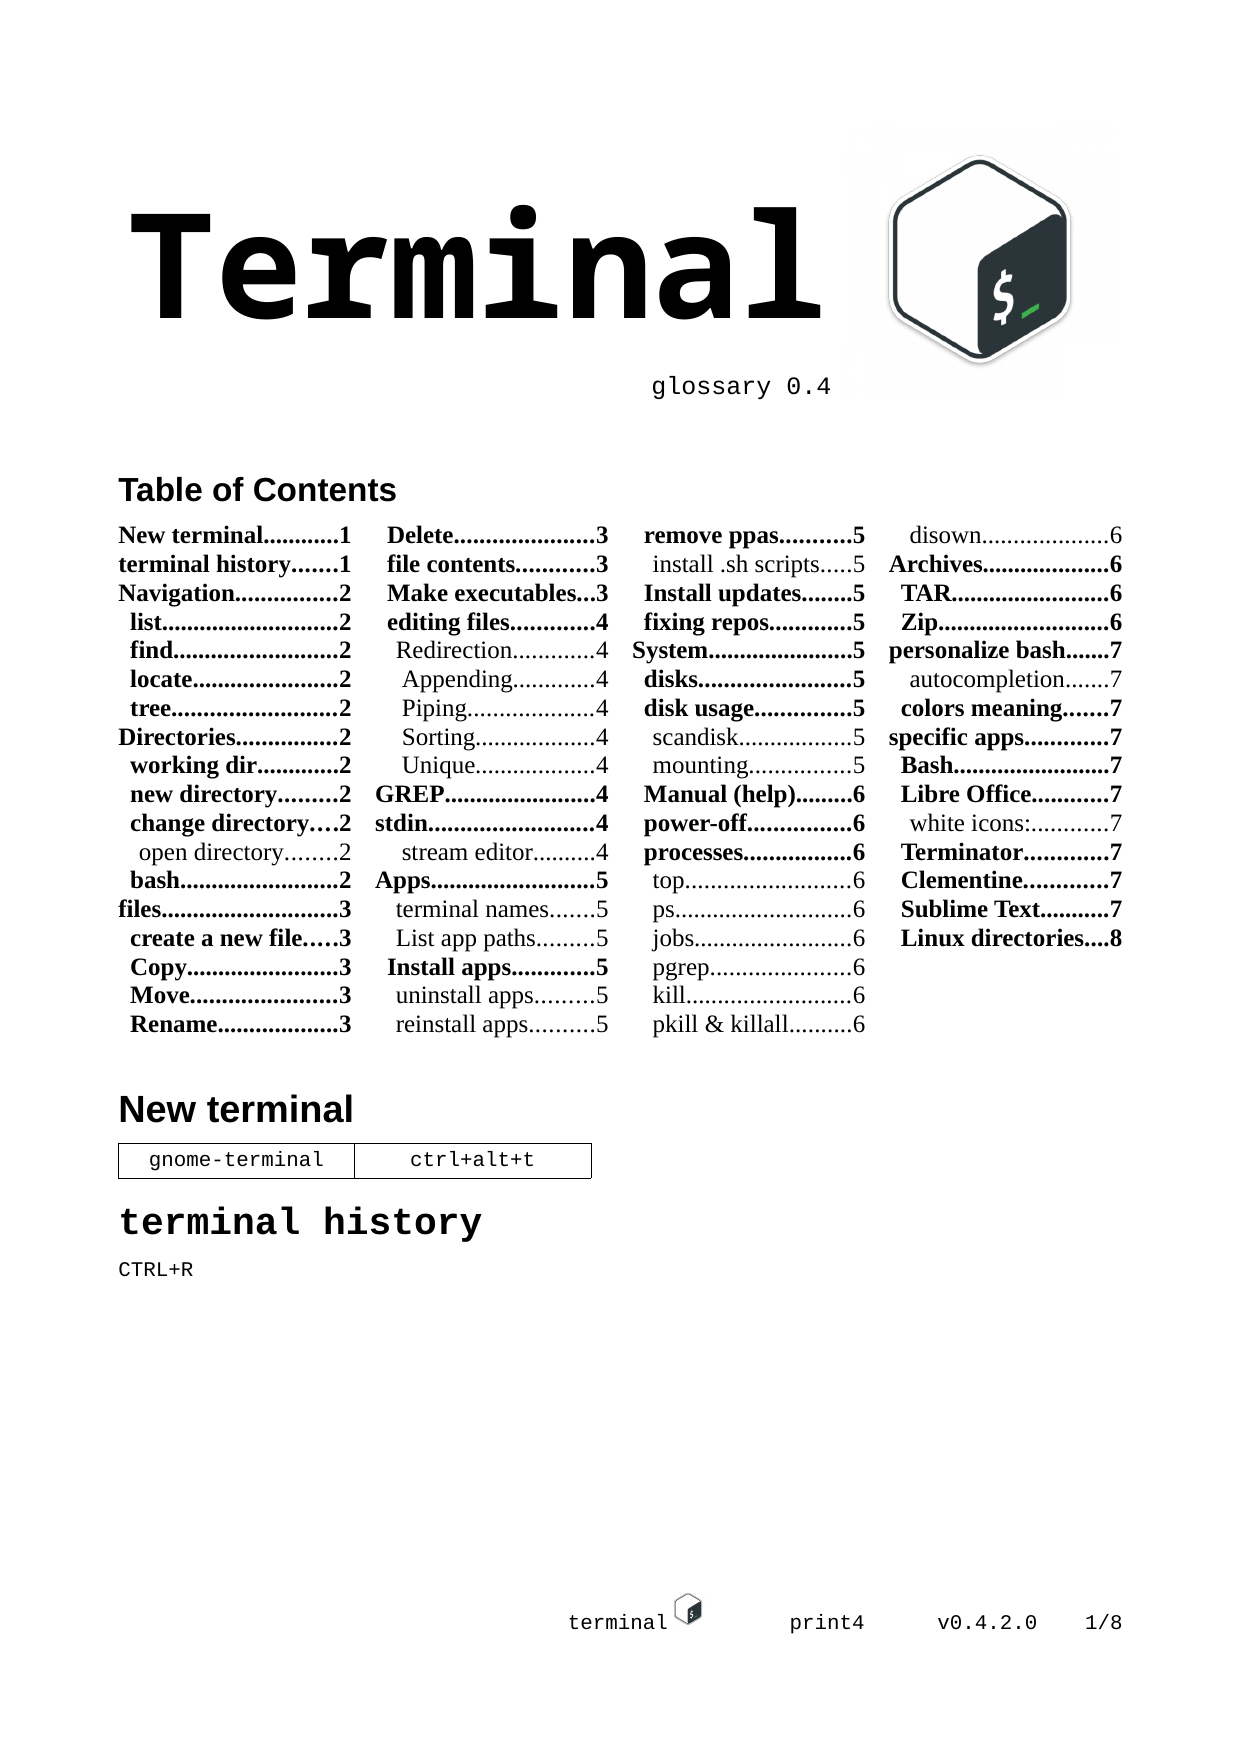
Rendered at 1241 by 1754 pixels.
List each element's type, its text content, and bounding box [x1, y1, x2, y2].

text open directory 2 [139, 837, 351, 866]
text files 3 [118, 894, 351, 923]
text Rename 3 [130, 1009, 351, 1038]
text file contents 3 [387, 549, 608, 578]
text System 5 [632, 636, 865, 664]
table_header gnome-terminal [119, 1144, 354, 1178]
text Apps 5 [375, 866, 608, 894]
text bash 2 [130, 866, 351, 894]
text Bash 7 [901, 751, 1122, 779]
text processes 6 [644, 837, 865, 866]
text Manual (help) 6 [644, 779, 865, 808]
text new directory 2 [130, 779, 351, 808]
text change directory 2 [130, 808, 351, 837]
text specific apps 7 [889, 722, 1122, 751]
text scandisk 5 [652, 722, 865, 751]
text Directories 2 [118, 722, 351, 751]
text terminal names 5 [396, 894, 608, 923]
text List app paths 5 [396, 923, 608, 952]
subtitle terminal history [118, 1203, 591, 1246]
text top 6 [652, 866, 865, 894]
text working dir 2 [130, 751, 351, 779]
text Linux directories 8 [901, 923, 1122, 952]
text white icons: 7 [909, 808, 1122, 837]
text Appending 4 [402, 664, 608, 693]
text Libre Office 7 [901, 779, 1122, 808]
text uninstall apps 5 [396, 981, 608, 1009]
text Zip 6 [901, 607, 1122, 636]
text Delete 3 [387, 521, 608, 549]
text Sorting 4 [402, 722, 608, 751]
text locate 2 [130, 664, 351, 693]
text Install updates 5 [644, 578, 865, 607]
table_header Terminal glossary 0.4 [118, 118, 837, 421]
text stdin 4 [375, 808, 608, 837]
text kill 6 [652, 981, 865, 1009]
text pkill & killall 6 [652, 1009, 865, 1038]
text pgrep 6 [652, 952, 865, 981]
subtitle New terminal [118, 1087, 591, 1130]
text Install apps 5 [387, 952, 608, 981]
text disks 5 [644, 664, 865, 693]
picture [667, 1588, 709, 1630]
text Move 3 [130, 981, 351, 1009]
text Terminator 7 [901, 837, 1122, 866]
text Sublime Text 7 [901, 894, 1122, 923]
text Copy 3 [130, 952, 351, 981]
text autocompletion 7 [909, 664, 1122, 693]
text disk usage 5 [644, 693, 865, 722]
text install .sh scripts 5 [652, 549, 865, 578]
text reinstall apps 5 [396, 1009, 608, 1038]
text GREP 4 [375, 779, 608, 808]
subtitle Table of Contents [118, 469, 1122, 508]
text CTRL+R [118, 1258, 591, 1282]
text New terminal 1 [118, 521, 351, 549]
text stream editor 4 [402, 837, 608, 866]
picture [842, 123, 1117, 399]
text Clementine 7 [901, 866, 1122, 894]
table_header [837, 118, 1123, 421]
text colors meaning 7 [901, 693, 1122, 722]
text Unique 4 [402, 751, 608, 779]
text Archives 6 [889, 549, 1122, 578]
text Navigation 2 [118, 578, 351, 607]
table_header ctrl+alt+t [355, 1144, 591, 1178]
text power-off 6 [644, 808, 865, 837]
text terminal history 1 [118, 549, 351, 578]
text tree 2 [130, 693, 351, 722]
text list 2 [130, 607, 351, 636]
text ps 6 [652, 894, 865, 923]
text editing files 4 [387, 607, 608, 636]
text mounting 5 [652, 751, 865, 779]
text personalize bash 7 [889, 636, 1122, 664]
text find 2 [130, 636, 351, 664]
text remove ppas 5 [644, 521, 865, 549]
text Piping 4 [402, 693, 608, 722]
text jobs 6 [652, 923, 865, 952]
text create a new file 3 [130, 923, 351, 952]
text fixing repos 5 [644, 607, 865, 636]
text Redirection 4 [396, 636, 608, 664]
text Make executables 3 [387, 578, 608, 607]
text TAR 6 [901, 578, 1122, 607]
text disown 6 [909, 521, 1122, 549]
